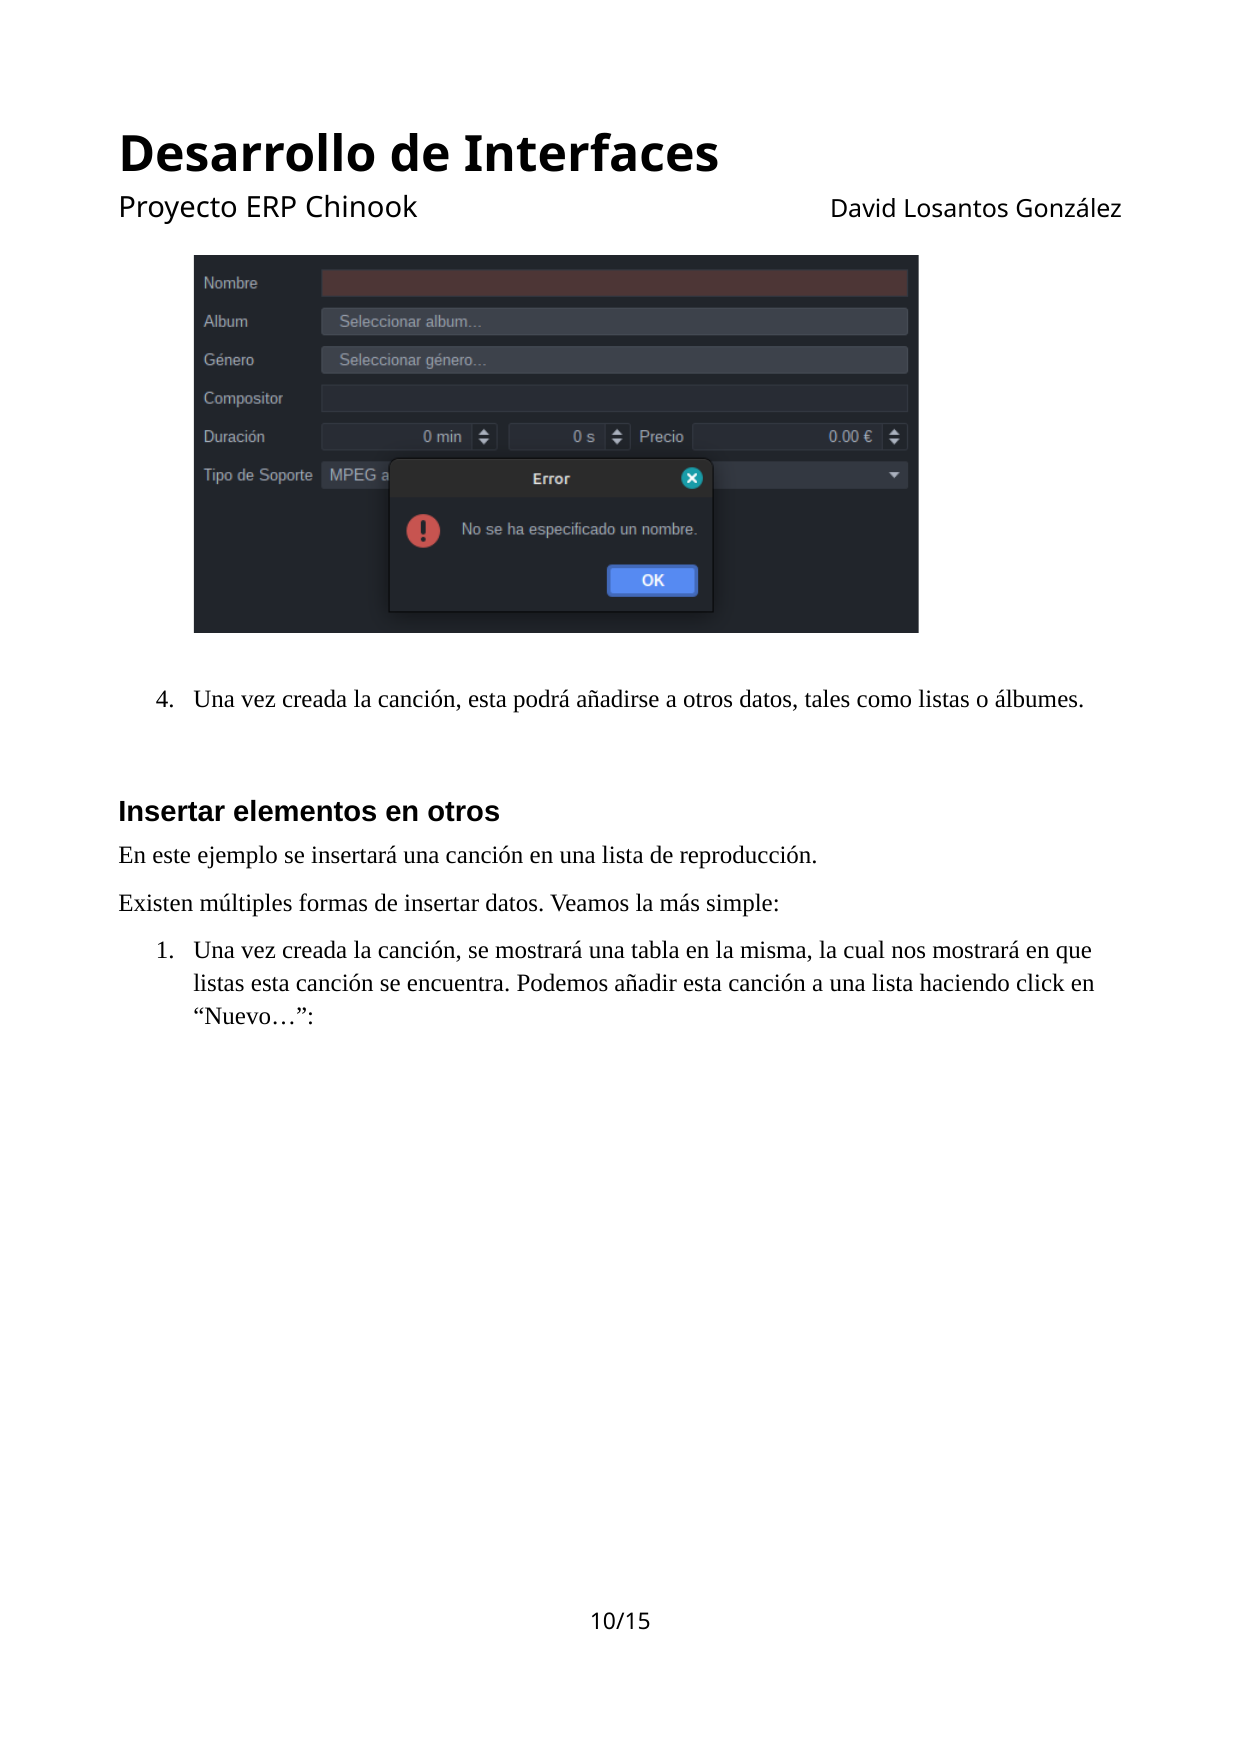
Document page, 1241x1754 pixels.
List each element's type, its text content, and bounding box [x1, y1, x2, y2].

list Una vez creada la canción, se mostrará una tabla en la misma, la cual nos mostrará en que listas esta canción se encuentra. Podemos añadir esta canción a una lista haciendo click en “Nuevo…”: [156, 935, 1122, 1030]
list Una vez creada la canción, esta podrá añadirse a otros datos, tales como listas o álbumes. [156, 684, 1122, 713]
text En este ejemplo se insertará una canción en una lista de reproducción. [118, 840, 1122, 869]
subtitle Insertar elementos en otros [118, 794, 1122, 828]
text Existen múltiples formas de insertar datos. Veamos la más simple: [118, 888, 1122, 916]
picture [193, 255, 919, 633]
